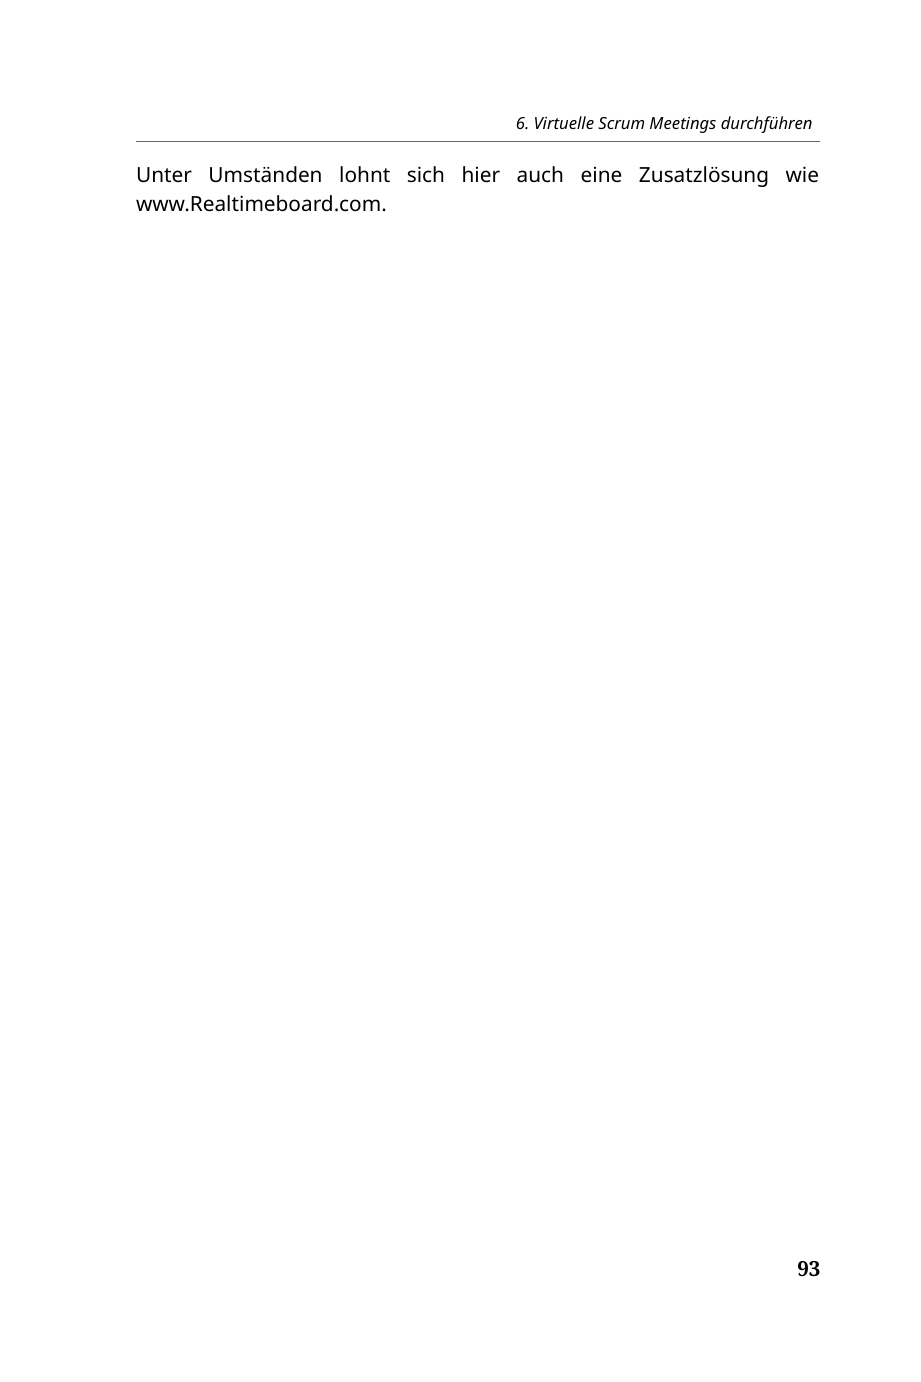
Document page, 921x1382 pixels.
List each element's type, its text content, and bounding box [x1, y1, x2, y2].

text Unter Umständen lohnt sich hier auch eine Zusatzlösung wie www.Realtimeboard.com. [136, 159, 820, 217]
